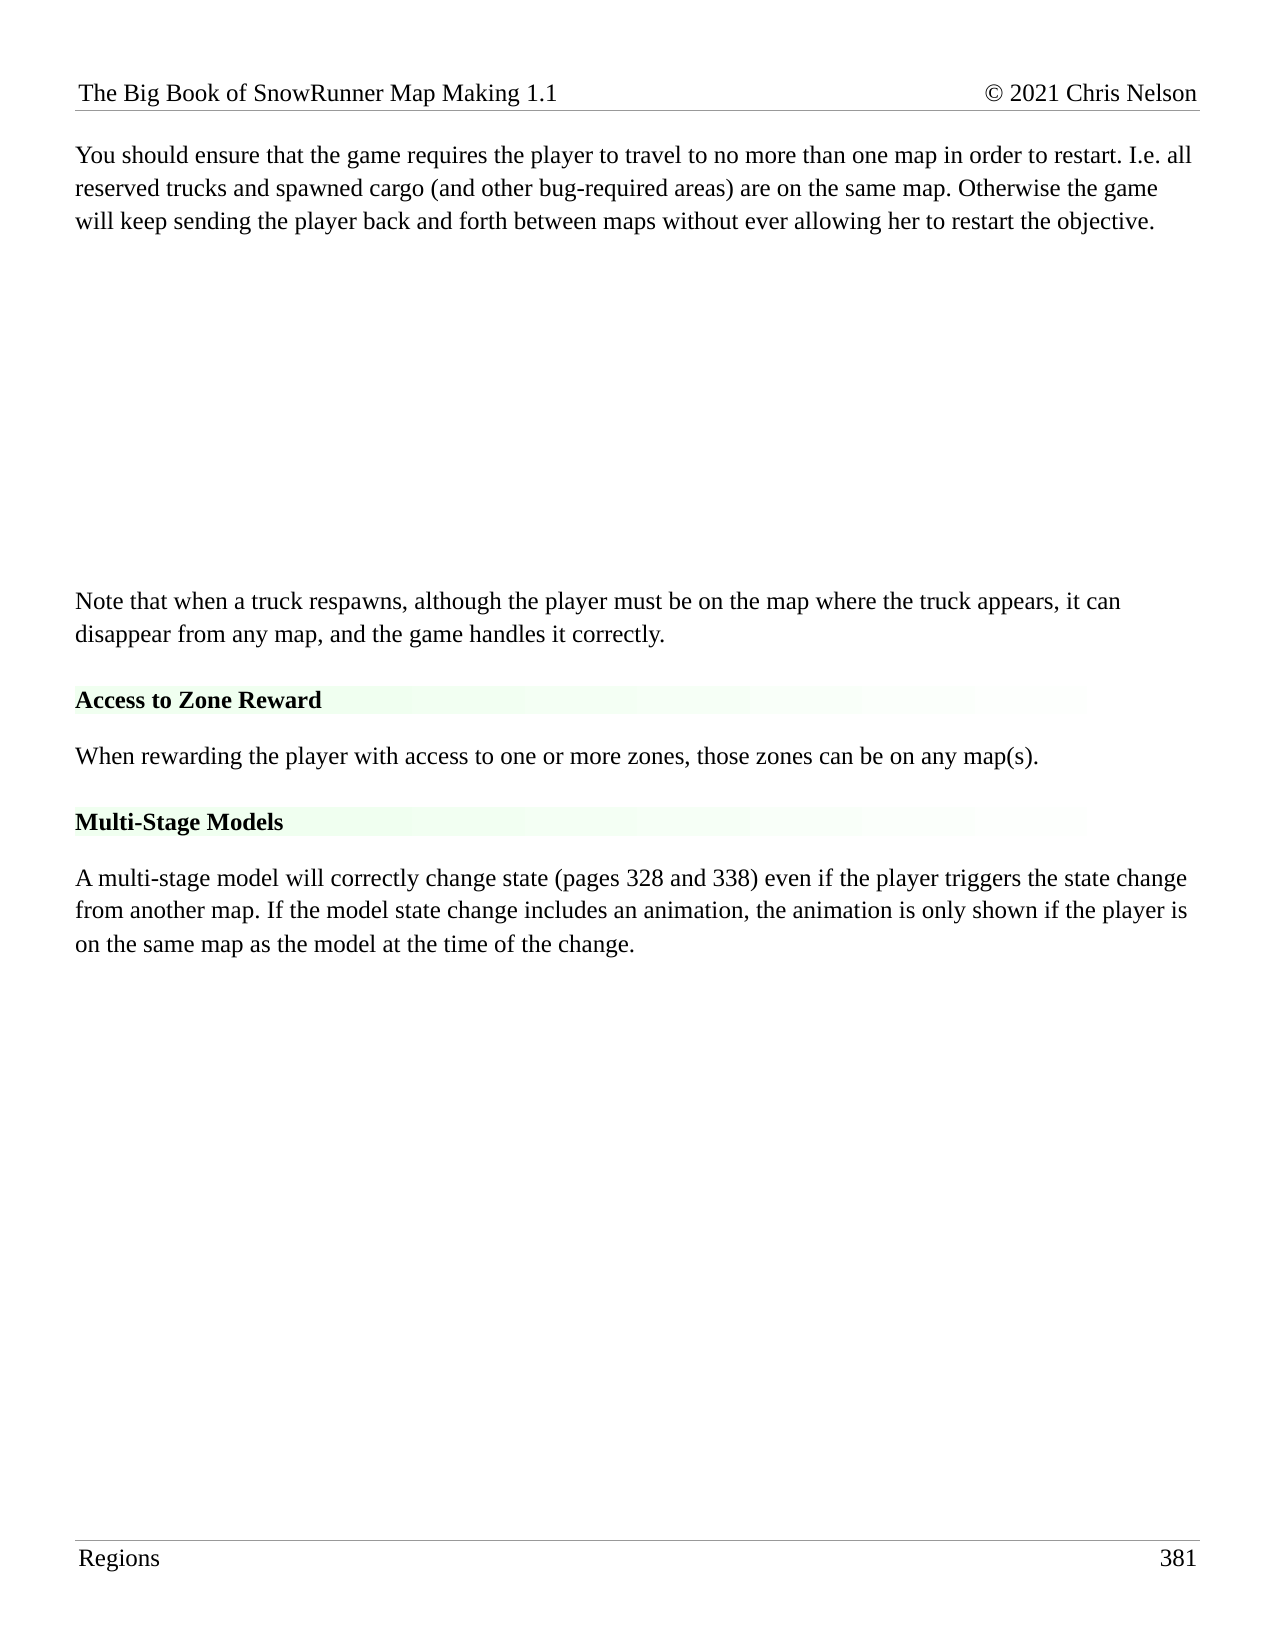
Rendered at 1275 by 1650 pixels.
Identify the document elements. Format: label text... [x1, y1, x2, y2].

text Note that when a truck respawns, although the player must be on the map where the truck appears, it can disappear from any map, and the game handles it correctly. [75, 586, 1200, 648]
subtitle Multi-Stage Models [75, 807, 1200, 836]
text You should ensure that the game requires the player to travel to no more than one map in order to restart. I.e. all reserved trucks and spawned cargo (and other bug-required areas) are on the same map. Otherwise the game will keep sending the player back and forth between maps without ever allowing her to restart the objective. [75, 140, 1200, 235]
text A multi-stage model will correctly change state (pages 328 and 338) even if the player triggers the state change from another map. If the model state change includes an animation, the animation is only shown if the player is on the same map as the model at the time of the change. [75, 863, 1200, 957]
subtitle Access to Zone Reward [75, 686, 1200, 714]
text When rewarding the player with access to one or more zones, those zones can be on any map(s). [75, 741, 1200, 770]
